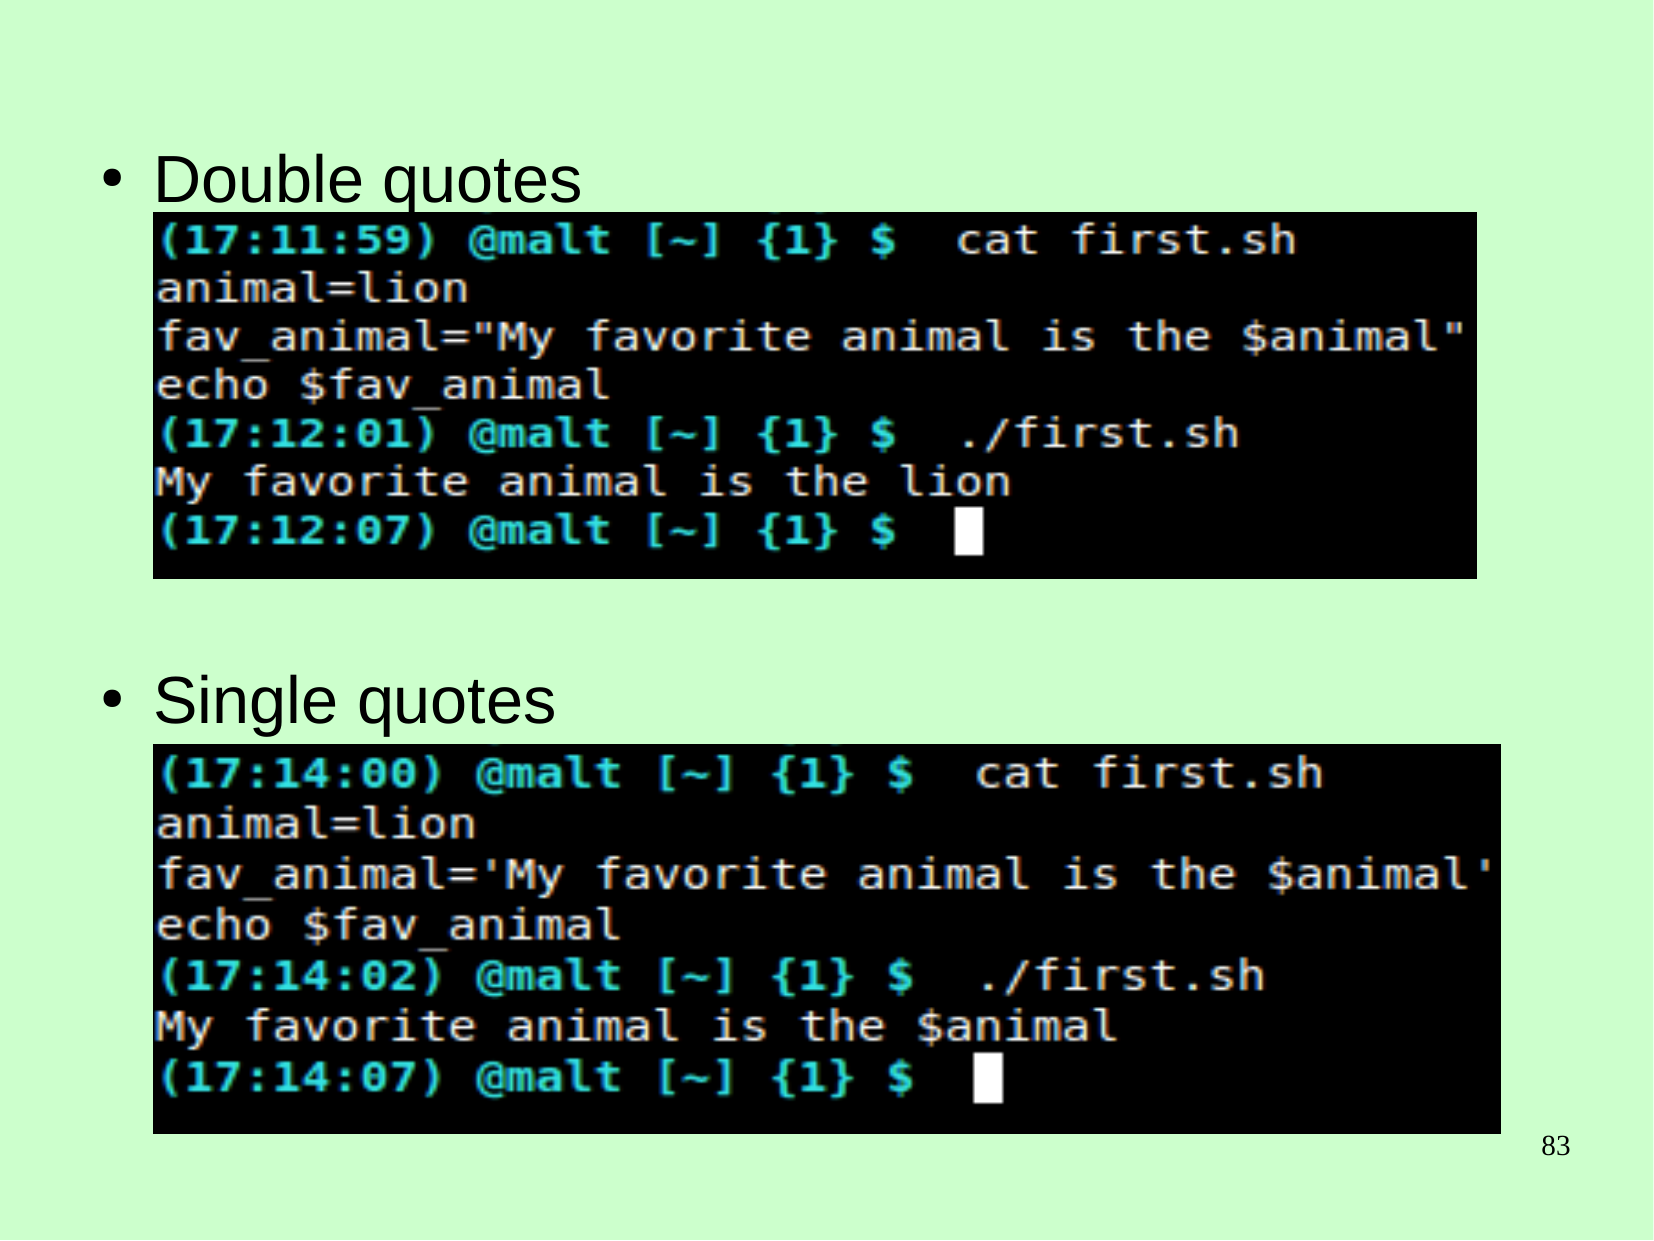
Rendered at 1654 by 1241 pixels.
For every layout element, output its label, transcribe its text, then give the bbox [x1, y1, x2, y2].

list Double quotes Single quotes [82, 141, 1571, 861]
picture [153, 212, 1477, 579]
picture [153, 744, 1501, 1134]
